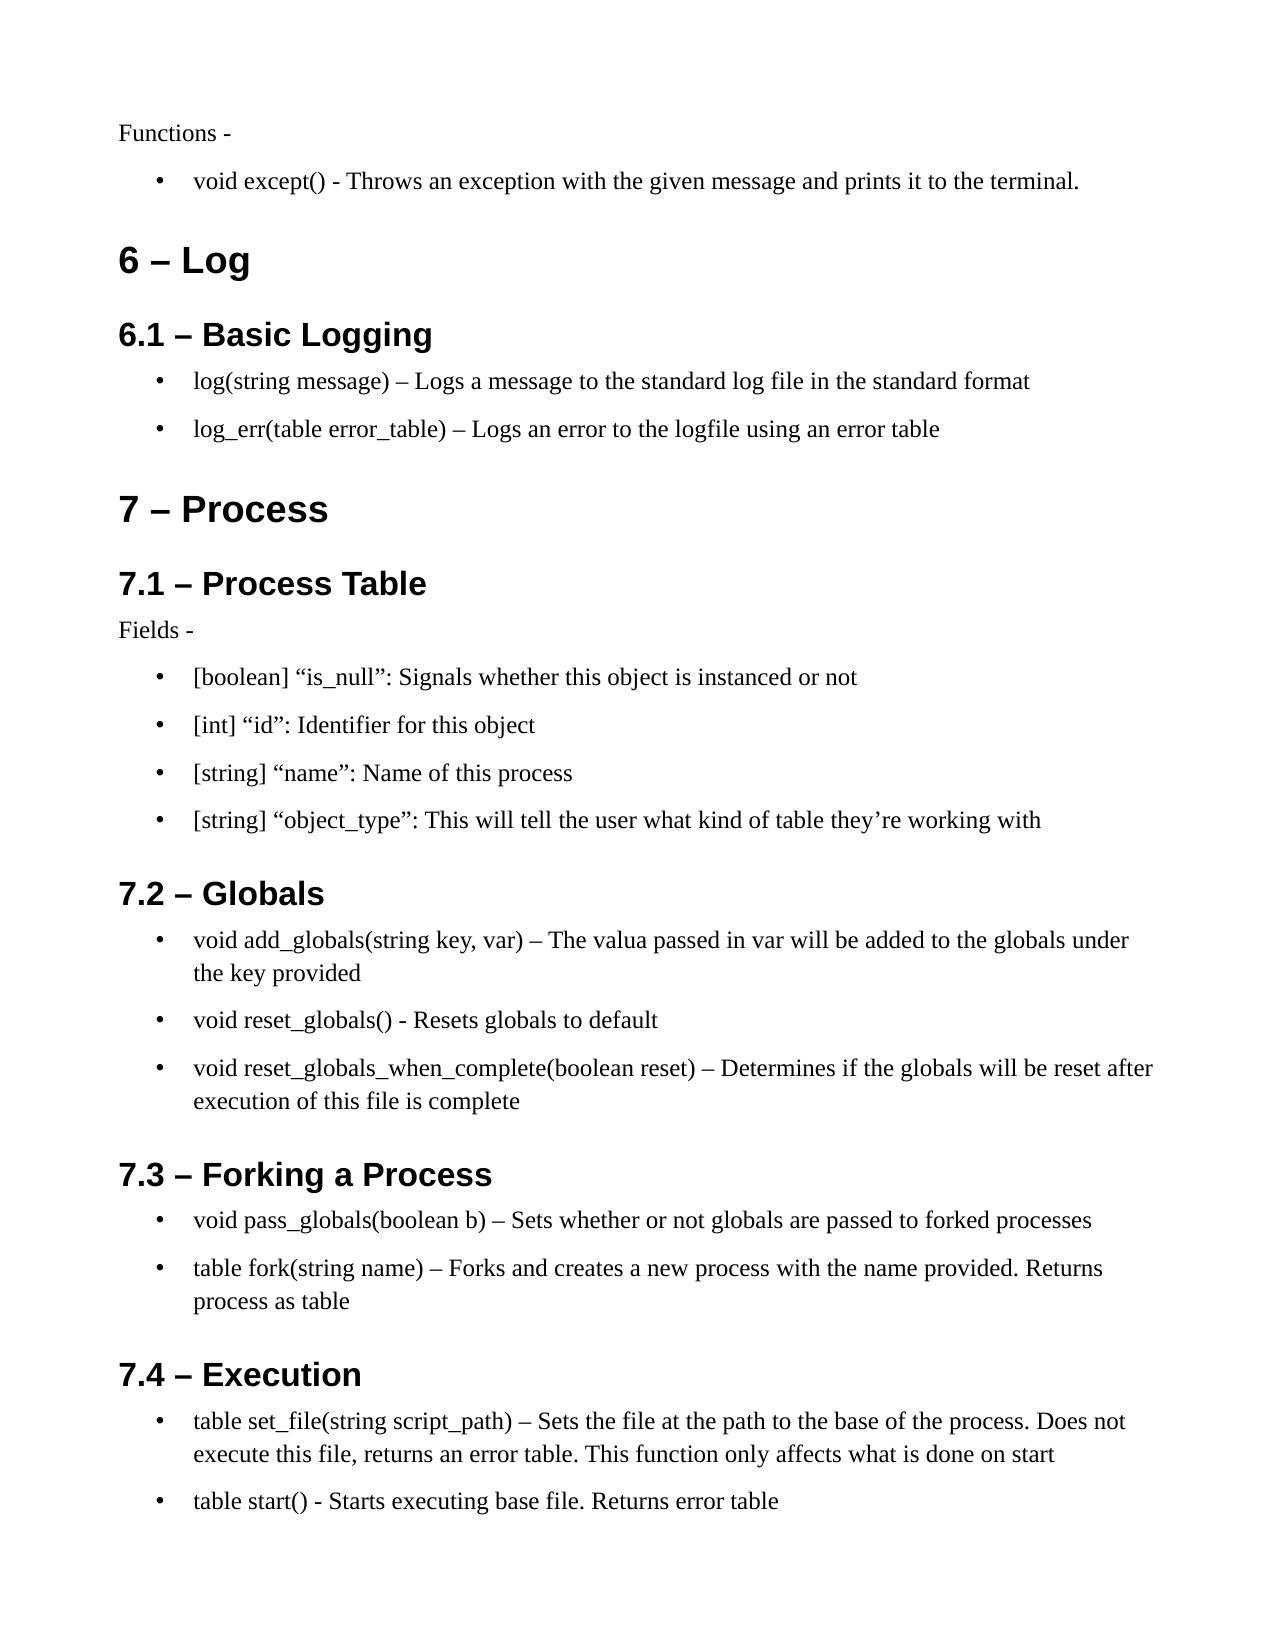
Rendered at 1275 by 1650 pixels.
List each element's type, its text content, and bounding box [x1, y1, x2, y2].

subtitle 7.4 – Execution [118, 1355, 1157, 1393]
list void reset_globals_when_complete(boolean reset) – Determines if the globals will be reset after execution of this file is complete [156, 1053, 1157, 1115]
list table fork(string name) – Forks and creates a new process with the name provided. Returns process as table [156, 1253, 1157, 1315]
text Fields - [118, 615, 1157, 643]
list log(string message) – Logs a message to the standard log file in the standard format [156, 366, 1157, 395]
subtitle 7.2 – Globals [118, 874, 1157, 912]
list [string] “name”: Name of this process [156, 758, 1157, 786]
subtitle 6 – Log [118, 238, 1157, 282]
list [string] “object_type”: This will tell the user what kind of table they’re working with [156, 805, 1157, 834]
list log_err(table error_table) – Logs an error to the logfile using an error table [156, 414, 1157, 443]
subtitle 7 – Process [118, 487, 1157, 530]
list table set_file(string script_path) – Sets the file at the path to the base of the process. Does not execute this file, returns an error table. This function only affects what is done on start [156, 1406, 1157, 1468]
list void pass_globals(boolean b) – Sets whether or not globals are passed to forked processes [156, 1206, 1157, 1234]
list [int] “id”: Identifier for this object [156, 710, 1157, 739]
list void add_globals(string key, var) – The valua passed in var will be added to the globals under the key provided [156, 925, 1157, 987]
list table start() - Starts executing base file. Returns error table [156, 1486, 1157, 1515]
list void except() - Throws an exception with the given message and prints it to the terminal. [156, 166, 1157, 194]
list void reset_globals() - Resets globals to default [156, 1005, 1157, 1034]
list [boolean] “is_null”: Signals whether this object is instanced or not [156, 662, 1157, 691]
subtitle 7.3 – Forking a Process [118, 1154, 1157, 1193]
subtitle 6.1 – Basic Logging [118, 315, 1157, 354]
text Functions - [118, 118, 1157, 147]
subtitle 7.1 – Process Table [118, 564, 1157, 602]
